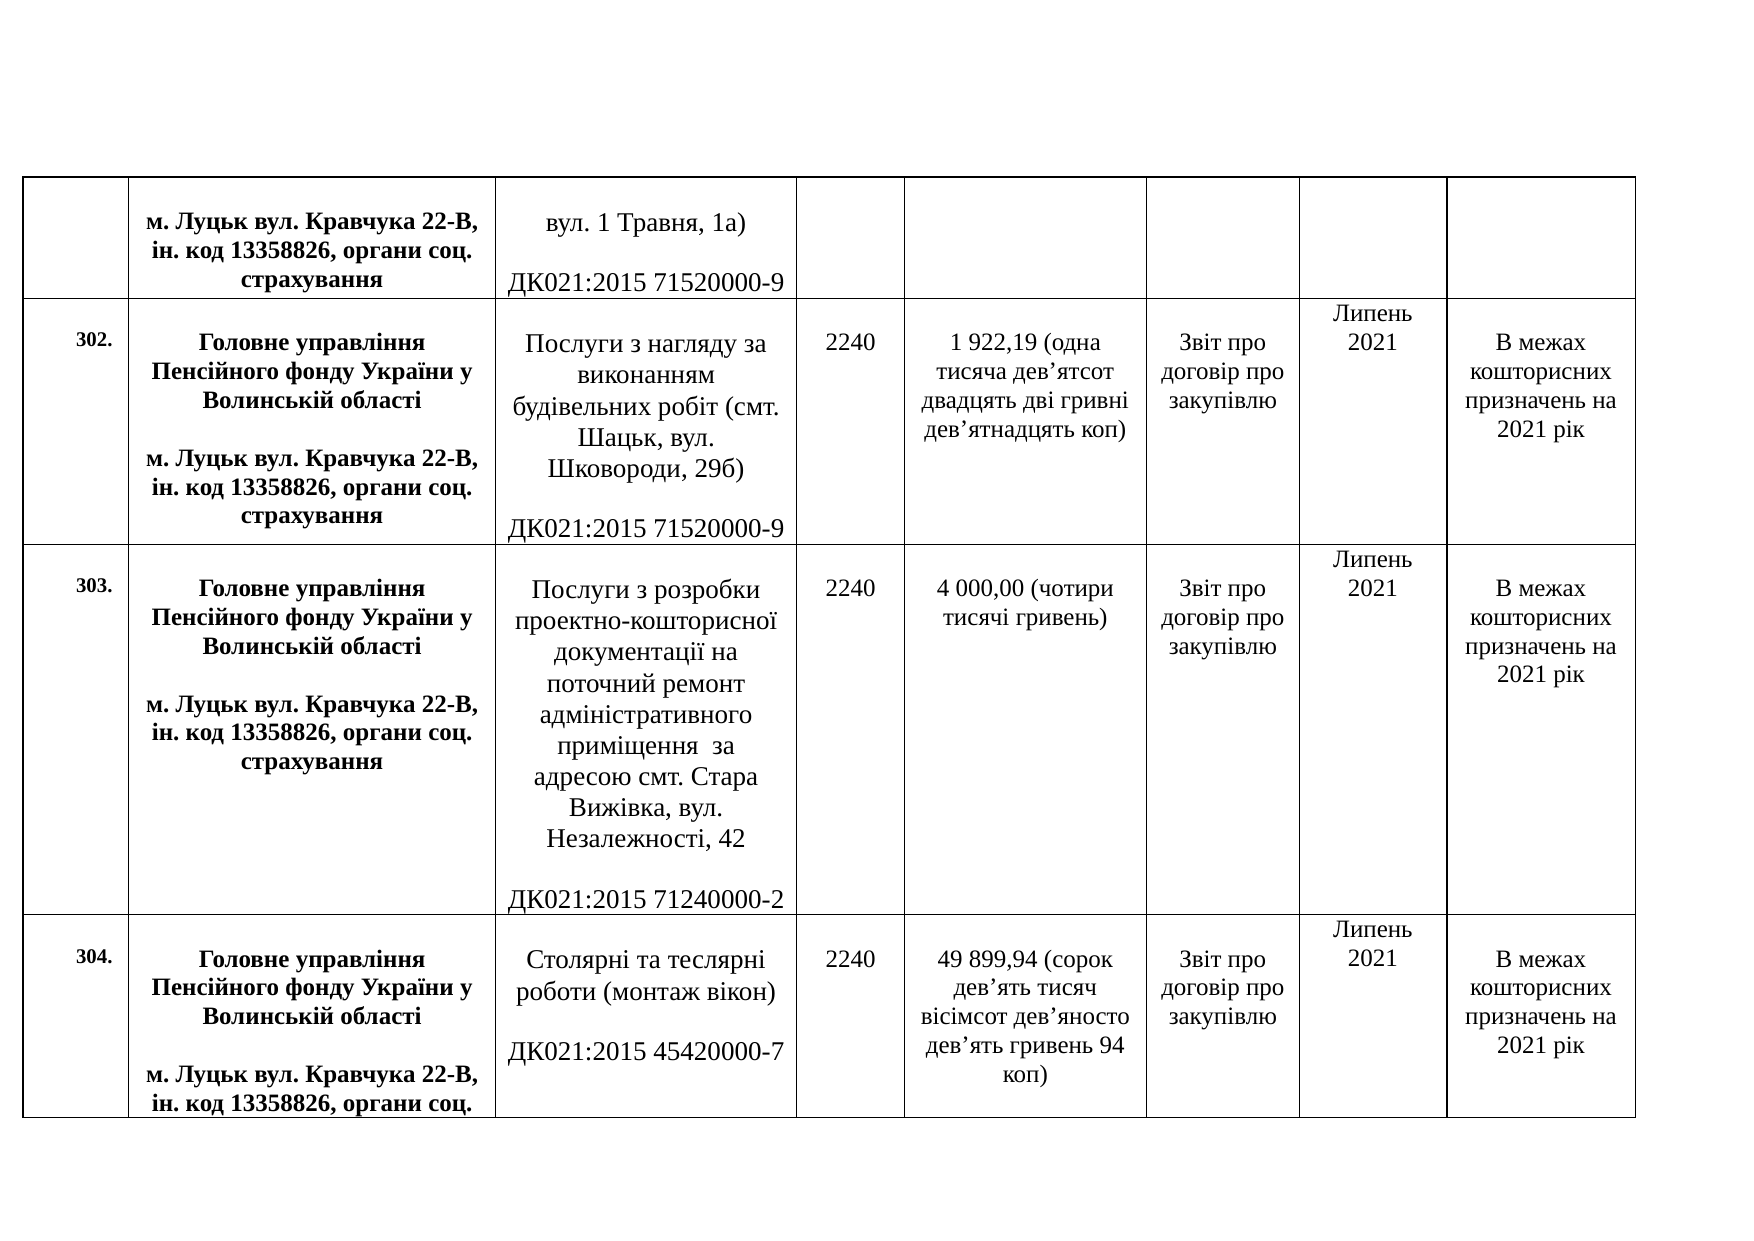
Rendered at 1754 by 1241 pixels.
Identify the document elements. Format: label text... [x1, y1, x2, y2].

table_cell 2240 [797, 299, 904, 543]
table_cell Липень 2021 [1300, 545, 1446, 914]
table_cell [24, 178, 128, 298]
table_cell Головне управління Пенсійного фонду України у Волинській області м. Луцьк вул. Кравчука 22-В, ін. код 13358826, органи соц. страхування [129, 299, 495, 543]
table_cell Столярні та теслярні роботи (монтаж вікон) ДК021:2015 45420000-7 [496, 915, 796, 1117]
table_cell [24, 915, 128, 1117]
table_cell В межах кошторисних призначень на 2021 рік [1448, 915, 1635, 1117]
table_cell [797, 178, 904, 298]
table_cell вул. 1 Травня, 1а) ДК021:2015 71520000-9 [496, 178, 796, 298]
table_cell [1448, 178, 1635, 298]
table_cell Звіт про договір про закупівлю [1147, 299, 1299, 543]
table_cell [1147, 178, 1299, 298]
table_cell Звіт про договір про закупівлю [1147, 545, 1299, 914]
table_cell м. Луцьк вул. Кравчука 22-В, ін. код 13358826, органи соц. страхування [129, 178, 495, 298]
table_cell Головне управління Пенсійного фонду України у Волинській області м. Луцьк вул. Кравчука 22-В, ін. код 13358826, органи соц. страхування [129, 545, 495, 914]
table_cell 49 899,94 (сорок дев’ять тисяч вісімсот дев’яносто дев’ять гривень 94 коп) [905, 915, 1146, 1117]
table_cell 1 922,19 (одна тисяча дев’ятсот двадцять дві гривні дев’ятнадцять коп) [905, 299, 1146, 543]
table_cell Послуги з нагляду за виконанням будівельних робіт (смт. Шацьк, вул. Шковороди, 29б) ДК021:2015 71520000-9 [496, 299, 796, 543]
table_cell Липень 2021 [1300, 915, 1446, 1117]
table_cell [24, 299, 128, 543]
table_cell Звіт про договір про закупівлю [1147, 915, 1299, 1117]
table_cell [905, 178, 1146, 298]
table_cell В межах кошторисних призначень на 2021 рік [1448, 545, 1635, 914]
table_cell [1300, 178, 1446, 298]
table_cell Липень 2021 [1300, 299, 1446, 543]
table_cell 4 000,00 (чотири тисячі гривень) [905, 545, 1146, 914]
table_cell 2240 [797, 915, 904, 1117]
table_cell [24, 545, 128, 914]
table_cell В межах кошторисних призначень на 2021 рік [1448, 299, 1635, 543]
table_cell Послуги з розробки проектно-кошторисної документації на поточний ремонт адміністративного приміщення за адресою смт. Стара Вижівка, вул. Незалежності, 42 ДК021:2015 71240000-2 [496, 545, 796, 914]
table_cell 2240 [797, 545, 904, 914]
table_cell Головне управління Пенсійного фонду України у Волинській області м. Луцьк вул. Кравчука 22-В, ін. код 13358826, органи соц. [129, 915, 495, 1117]
